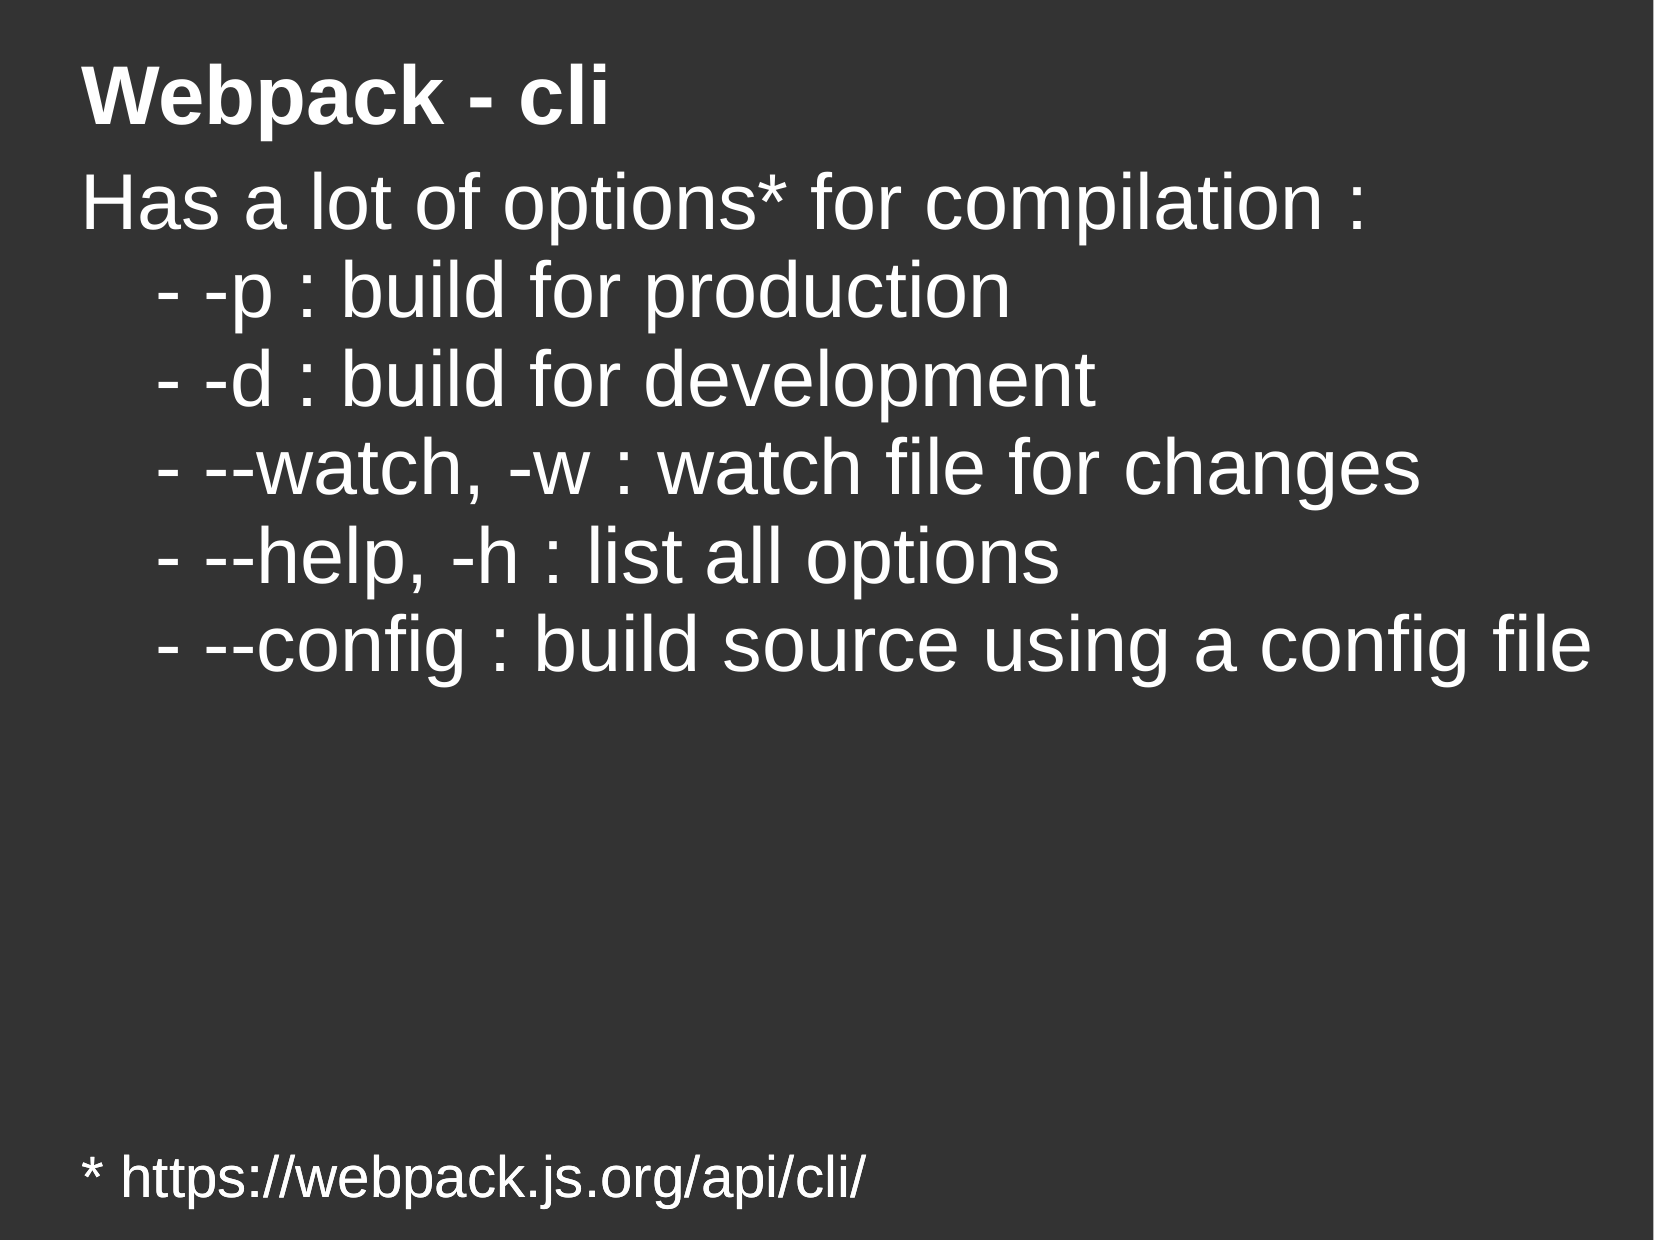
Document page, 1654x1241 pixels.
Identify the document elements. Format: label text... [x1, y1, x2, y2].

title Webpack - cli [81, 49, 1570, 257]
title Has a lot of options* for compilation : - -p : build for production - -d : build for development - --watch, -w : watch file for changes - --help, -h : list all options - --config : build source using a config file [80, 157, 1654, 866]
title * https://webpack.js.org/api/cli/ [81, 1074, 1570, 1241]
